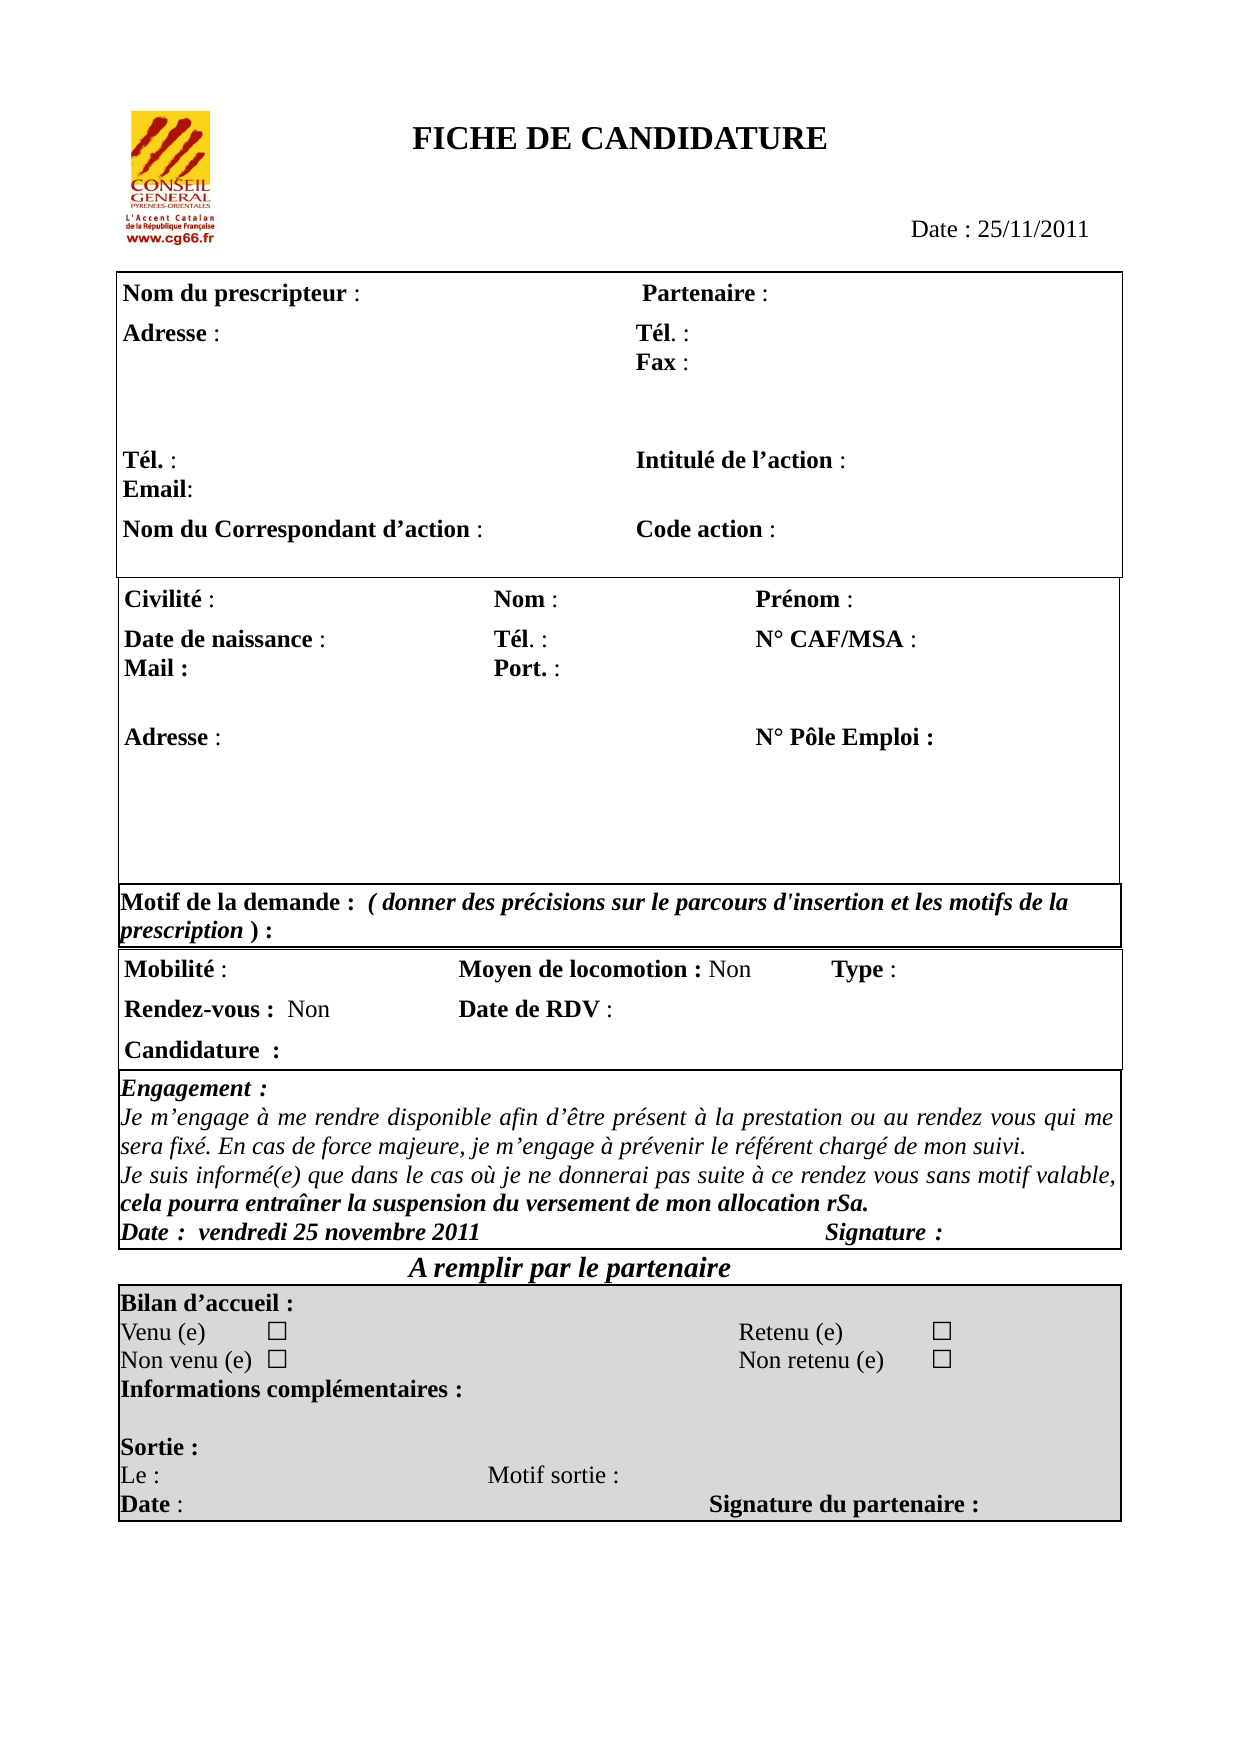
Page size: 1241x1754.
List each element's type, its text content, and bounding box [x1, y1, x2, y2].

table_cell Tél. : Email: [117, 439, 630, 508]
table_cell [825, 1029, 1122, 1069]
table_cell [119, 843, 1119, 883]
text Date : 25/11/2011 [221, 214, 1122, 243]
table_cell Tél. : Fax : [630, 313, 1122, 439]
table_cell Intitulé de l’action : [630, 439, 1122, 508]
text Engagement : [120, 1071, 1120, 1098]
table_cell Adresse : [119, 716, 750, 842]
table_header Moyen de locomotion : Non [453, 950, 825, 989]
table_header Partenaire : [630, 273, 1122, 313]
table_header Prénom : [750, 578, 1119, 618]
text Date : vendredi 25 novembre 2011 Signature : [120, 1213, 1120, 1248]
table_cell Nom du Correspondant d’action : [117, 508, 630, 577]
table_cell Code action : [630, 508, 1122, 577]
text Non venu (e) ☐ Non retenu (e) ☐ [120, 1341, 1120, 1370]
text Date : Signature du partenaire : [120, 1485, 1120, 1520]
text Bilan d’accueil : [120, 1286, 1120, 1312]
table_header Nom : [488, 578, 750, 618]
table_header Civilité : [119, 578, 488, 618]
text Informations complémentaires : [120, 1370, 1120, 1399]
table_cell Date de RDV : [453, 989, 825, 1029]
text Je suis informé(e) que dans le cas où je ne donnerai pas suite à ce rendez vous sans motif valable, cela pourra entraîner la suspension du versement de mon allocation rSa. [120, 1156, 1120, 1213]
text Sortie : [120, 1427, 1120, 1456]
table_cell Adresse : [117, 313, 630, 439]
table_cell Candidature : [119, 1029, 825, 1069]
table_cell N° CAF/MSA : [750, 618, 1119, 716]
subtitle A remplir par le partenaire [118, 1250, 1122, 1284]
text Je m’engage à me rendre disponible afin d’être présent à la prestation ou au rendez vous qui me sera fixé. En cas de force majeure, je m’engage à prévenir le référent chargé de mon suivi. [120, 1098, 1120, 1156]
table_cell Tél. : Port. : [488, 618, 750, 716]
text Venu (e) ☐ Retenu (e) ☐ [120, 1312, 1120, 1341]
text Motif de la demande : ( donner des précisions sur le parcours d'insertion et les motifs de la prescription ) : [120, 885, 1120, 946]
text [24, 214, 120, 243]
table_cell [825, 989, 1122, 1029]
table_cell N° Pôle Emploi : [750, 716, 1119, 842]
text Le : Motif sortie : [120, 1456, 1120, 1485]
table_cell Date de naissance : Mail : [119, 618, 488, 716]
table_cell Rendez-vous : Non [119, 989, 453, 1029]
table_header Nom du prescripteur : [117, 273, 630, 313]
title FICHE DE CANDIDATURE [221, 118, 1122, 156]
table_header Type : [825, 950, 1122, 989]
table_header Mobilité : [119, 950, 453, 989]
picture [121, 105, 219, 249]
